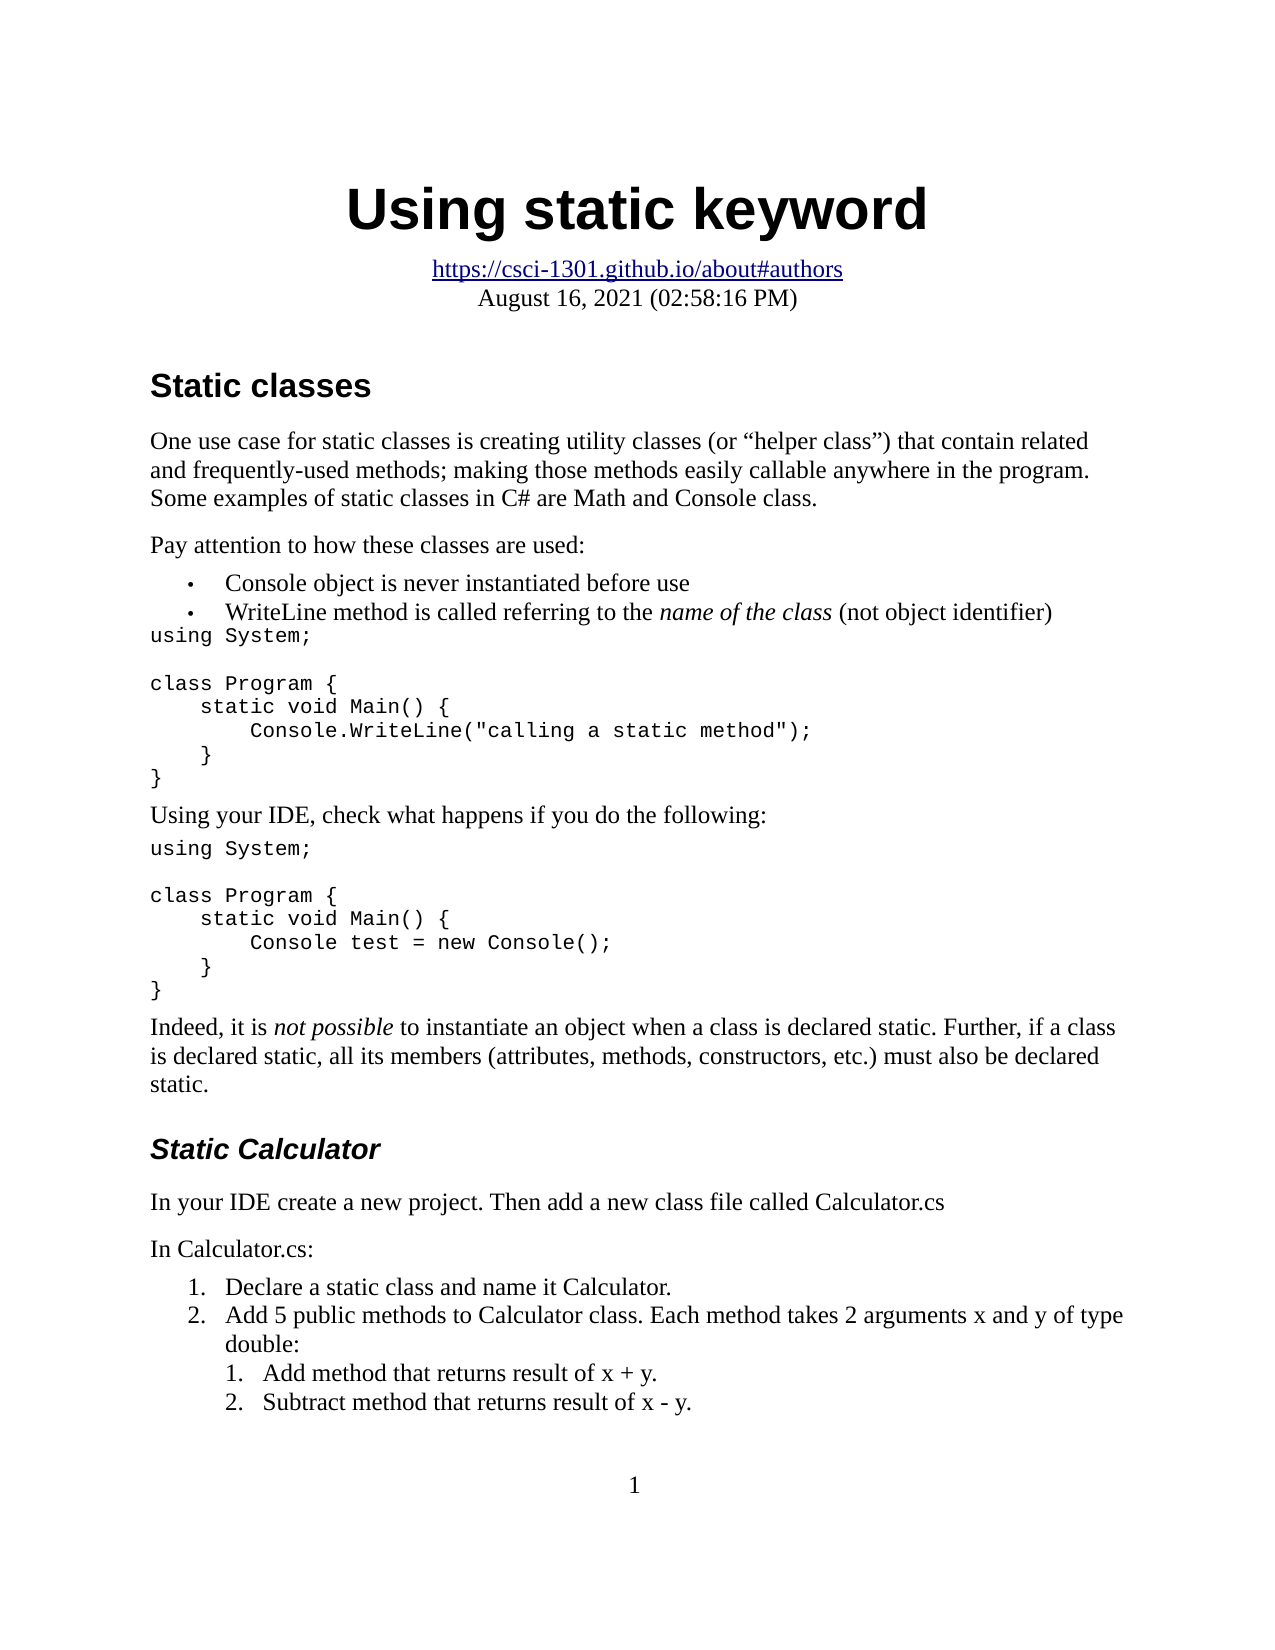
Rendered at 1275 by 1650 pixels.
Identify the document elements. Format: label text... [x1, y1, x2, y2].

text In your IDE create a new project. Then add a new class file called Calculator.cs [150, 1187, 1125, 1216]
text } [150, 979, 1125, 1003]
text Indeed, it is not possible to instantiate an object when a class is declared static. Further, if a class is declared static, all its members (attributes, methods, constructors, etc.) must also be declared static. [150, 1012, 1125, 1098]
text } [150, 956, 1125, 979]
text Console.WriteLine("calling a static method"); [150, 720, 1125, 743]
text } [150, 767, 1125, 791]
text class Program { [150, 673, 1125, 696]
text } [150, 743, 1125, 767]
text One use case for static classes is creating utility classes (or “helper class”) that contain related and frequently-used methods; making those methods easily callable anywhere in the program. Some examples of static classes in C# are Math and Console class. [150, 426, 1125, 512]
list Declare a static class and name it Calculator. [187, 1272, 1125, 1300]
list Add method that returns result of x + y. [225, 1358, 1125, 1387]
text Console test = new Console(); [150, 932, 1125, 956]
list Subtract method that returns result of x - y. [225, 1387, 1125, 1415]
text using System; [150, 837, 1125, 861]
title Using static keyword [150, 175, 1125, 242]
text class Program { [150, 885, 1125, 908]
text Pay attention to how these classes are used: [150, 530, 1125, 559]
list Console object is never instantiated before use [187, 568, 1125, 597]
subtitle Static classes [150, 366, 1125, 404]
text In Calculator.cs: [150, 1234, 1125, 1263]
text August 16, 2021 (02:58:16 PM) [150, 283, 1125, 312]
list Add 5 public methods to Calculator class. Each method takes 2 arguments x and y of type double: [187, 1300, 1125, 1358]
list WriteLine method is called referring to the name of the class (not object identifier) [187, 597, 1125, 625]
text Using your IDE, check what happens if you do the following: [150, 800, 1125, 828]
text static void Main() { [150, 908, 1125, 932]
text static void Main() { [150, 696, 1125, 720]
text https://csci-1301.github.io/about#authors [150, 254, 1125, 283]
text using System; [150, 625, 1125, 649]
subtitle Static Calculator [150, 1132, 1125, 1166]
